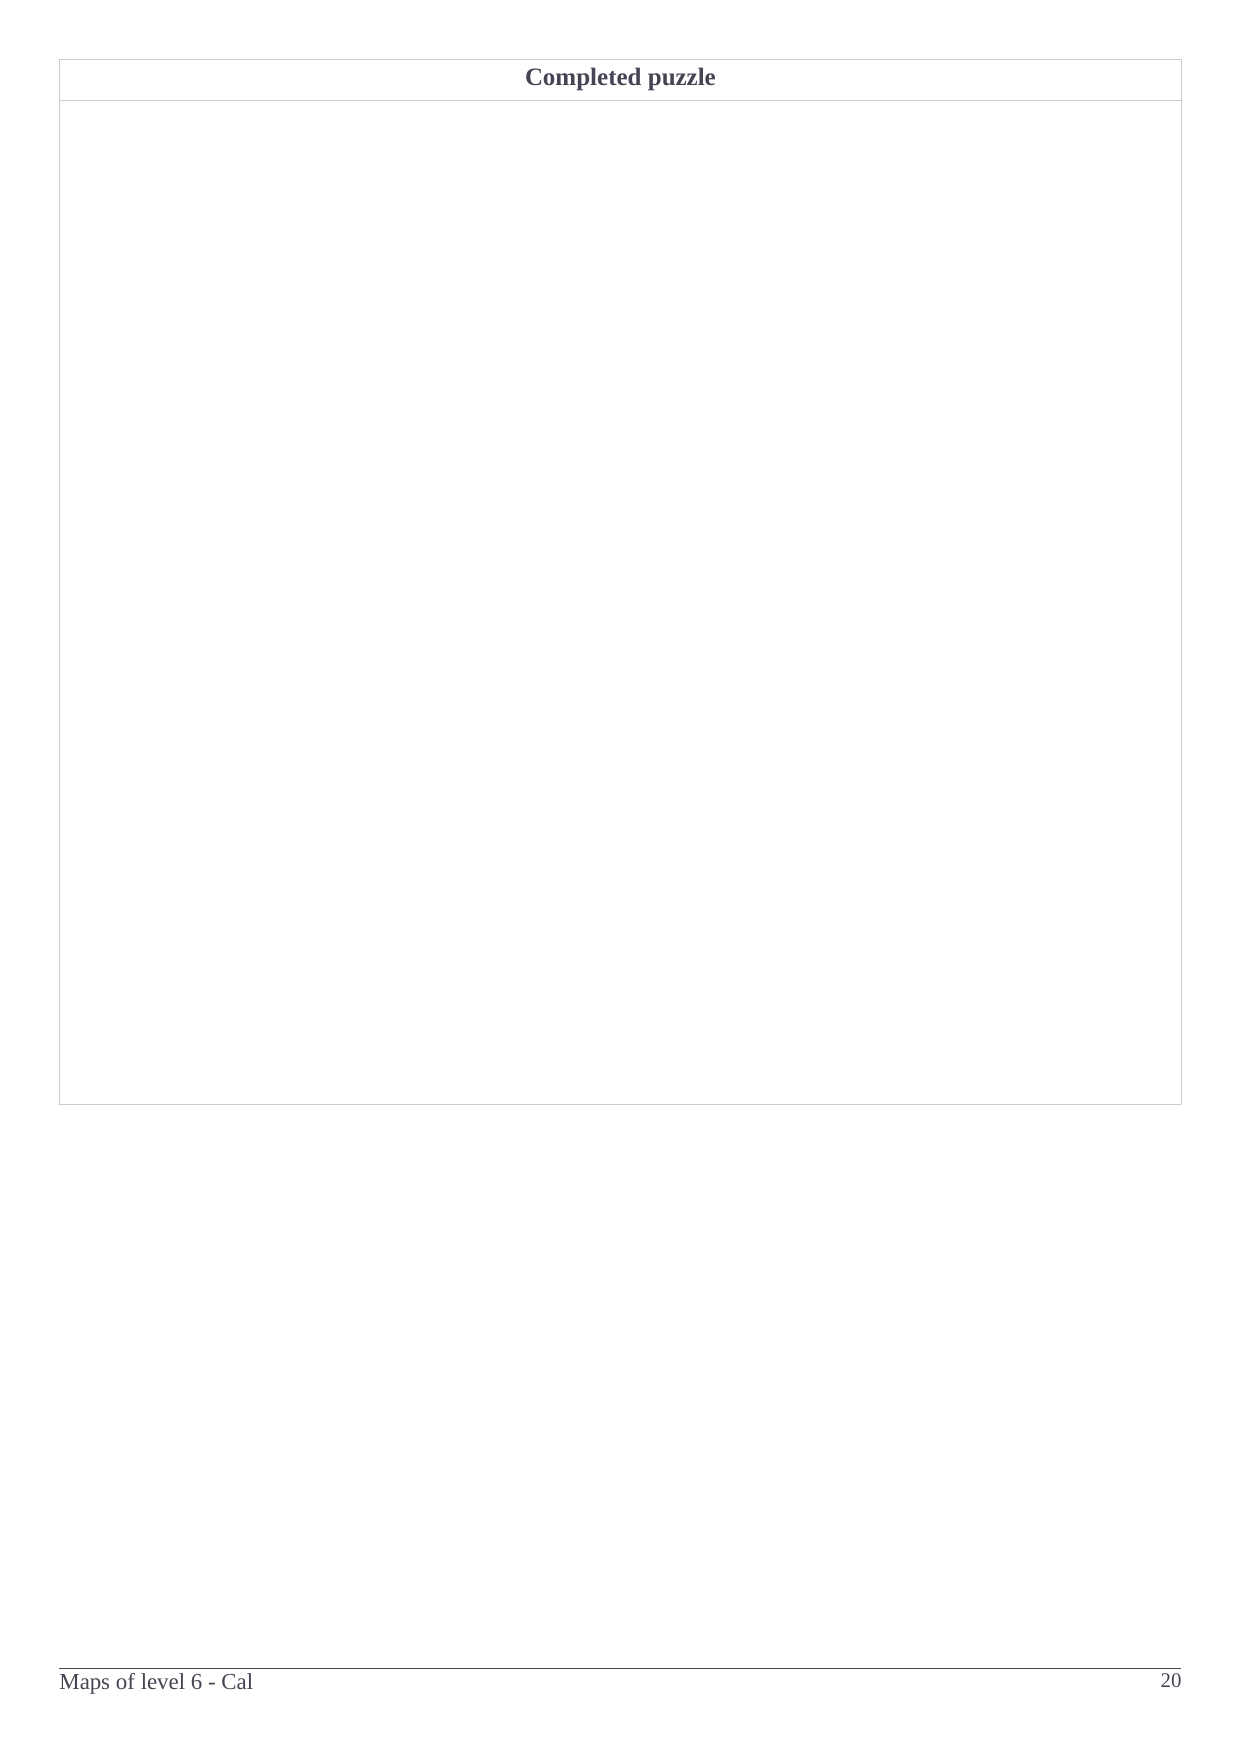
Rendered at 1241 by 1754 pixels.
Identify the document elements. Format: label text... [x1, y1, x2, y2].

table_header Completed puzzle [60, 60, 1181, 100]
table_cell [60, 101, 1181, 1104]
